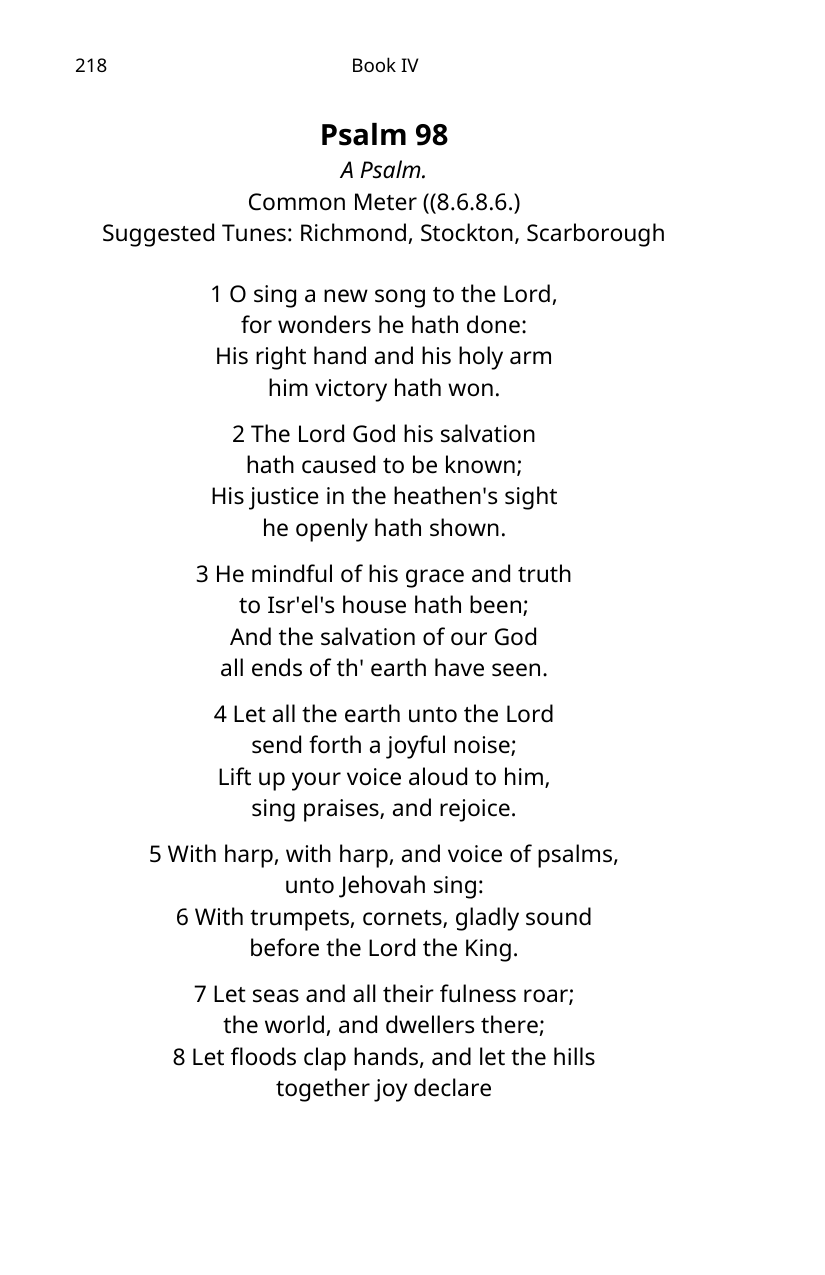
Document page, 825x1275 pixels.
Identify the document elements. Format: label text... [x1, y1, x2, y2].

text 4 Let all the earth unto the Lord send forth a joyful noise; Lift up your voice aloud to him, sing praises, and rejoice. [75, 698, 693, 823]
subtitle Psalm 98 [75, 112, 693, 154]
text 3 He mindful of his grace and truth to Isr'el's house hath been; And the salvation of our God all ends of th' earth have seen. [75, 558, 693, 683]
text Suggested Tunes: Richmond, Stockton, Scarborough [75, 217, 693, 248]
text 2 The Lord God his salvation hath caused to be known; His justice in the heathen's sight he openly hath shown. [75, 418, 693, 543]
text A Psalm. [75, 154, 693, 186]
text 7 Let seas and all their fulness roar; the world, and dwellers there; 8 Let floods clap hands, and let the hills together joy declare [75, 978, 693, 1103]
subtitle Common Meter ((8.6.8.6.) [75, 186, 693, 217]
text 1 O sing a new song to the Lord, for wonders he hath done: His right hand and his holy arm him victory hath won. [75, 278, 693, 403]
text 5 With harp, with harp, and voice of psalms, unto Jehovah sing: 6 With trumpets, cornets, gladly sound before the Lord the King. [75, 838, 693, 963]
